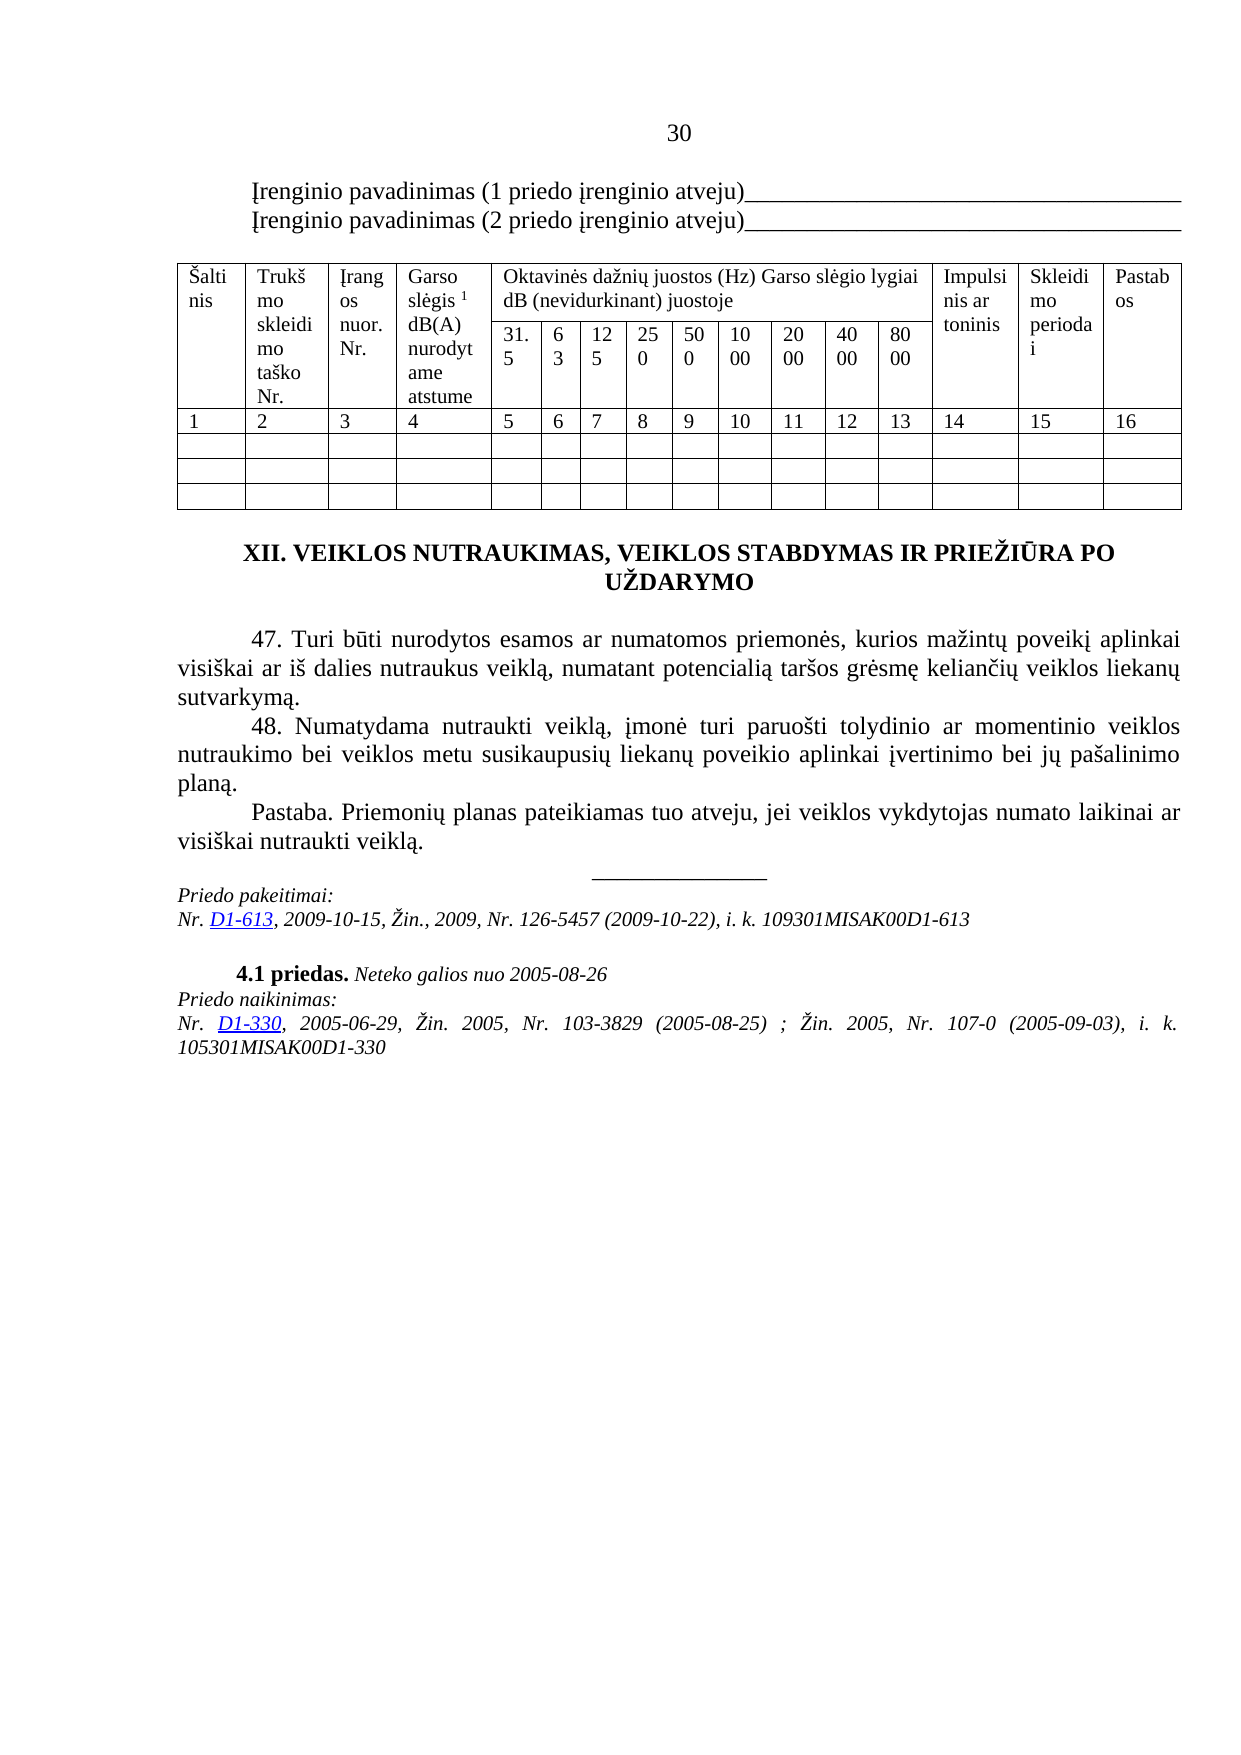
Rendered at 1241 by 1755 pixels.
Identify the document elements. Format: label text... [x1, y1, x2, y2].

table_cell 31.5 [492, 322, 541, 408]
table_cell [826, 484, 878, 508]
table_cell [627, 434, 672, 458]
table_cell 2 [246, 409, 328, 433]
text 4.1 priedas. Neteko galios nuo 2005-08-26 [177, 960, 1181, 986]
text ______________ [177, 854, 1181, 883]
table_cell [1019, 459, 1103, 483]
table_cell 5 [492, 409, 541, 433]
table_cell 500 [673, 322, 718, 408]
table_cell 11 [772, 409, 825, 433]
table_cell 63 [542, 322, 580, 408]
table_cell 4 [397, 409, 491, 433]
table_header Šaltinis [178, 264, 245, 408]
table_cell 250 [627, 322, 672, 408]
table_cell 6 [542, 409, 580, 433]
table_cell [826, 434, 878, 458]
table_cell [329, 459, 396, 483]
table_cell [719, 434, 771, 458]
table_cell 12 [826, 409, 878, 433]
table_cell 9 [673, 409, 718, 433]
table_cell [1019, 484, 1103, 508]
table_cell [397, 459, 491, 483]
table_header Skleidimo periodai [1019, 264, 1103, 408]
table_cell [933, 434, 1018, 458]
table_cell [1104, 434, 1181, 458]
text Pastaba. Priemonių planas pateikiamas tuo atveju, jei veiklos vykdytojas numato laikinai ar visiškai nutraukti veiklą. [177, 797, 1181, 854]
table_cell [719, 459, 771, 483]
table_cell [581, 459, 626, 483]
table_header Garso slėgis 1 dB(A) nurodytame atstume [397, 264, 491, 408]
table_cell [492, 459, 541, 483]
table_cell [826, 459, 878, 483]
table_cell [772, 484, 825, 508]
table_header Impulsinis ar toninis [933, 264, 1018, 408]
table_cell [1104, 484, 1181, 508]
table_cell [627, 484, 672, 508]
table_header Pastabos [1104, 264, 1181, 408]
table_cell [879, 484, 932, 508]
text XII. VEIKLOS NUTRAUKIMAS, VEIKLOS STABDYMAS IR PRIEŽIŪRA PO UŽDARYMO [177, 538, 1181, 596]
table_cell [673, 434, 718, 458]
table_cell [246, 484, 328, 508]
table_cell [492, 434, 541, 458]
table_cell [542, 459, 580, 483]
table_cell [772, 459, 825, 483]
text Priedo pakeitimai: [177, 883, 1181, 907]
table_cell 8000 [879, 322, 932, 408]
table_cell [329, 434, 396, 458]
table_header Įrangos nuor. Nr. [329, 264, 396, 408]
table_cell 10 [719, 409, 771, 433]
table_cell 1 [178, 409, 245, 433]
text Įrenginio pavadinimas (2 priedo įrenginio atveju) [177, 205, 1181, 234]
table_cell [627, 459, 672, 483]
table_cell 3 [329, 409, 396, 433]
text Įrenginio pavadinimas (1 priedo įrenginio atveju) [177, 176, 1181, 205]
table_cell [492, 484, 541, 508]
text Priedo naikinimas: [177, 986, 1181, 1011]
text Nr. D1-613, 2009-10-15, Žin., 2009, Nr. 126-5457 (2009-10-22), i. k. 109301MISAK00D1-613 [177, 907, 1181, 931]
text 47. Turi būti nurodytos esamos ar numatomos priemonės, kurios mažintų poveikį aplinkai visiškai ar iš dalies nutraukus veiklą, numatant potencialią taršos grėsmę keliančių veiklos liekanų sutvarkymą. [177, 624, 1181, 711]
table_cell [178, 434, 245, 458]
table_cell 125 [581, 322, 626, 408]
table_cell 15 [1019, 409, 1103, 433]
table_cell [246, 434, 328, 458]
table_cell [397, 434, 491, 458]
table_cell [772, 434, 825, 458]
table_cell 2000 [772, 322, 825, 408]
table_cell [397, 484, 491, 508]
table_header Trukšmo skleidimo taško Nr. [246, 264, 328, 408]
table_cell [673, 484, 718, 508]
table_cell [542, 434, 580, 458]
text Nr. D1-330, 2005-06-29, Žin. 2005, Nr. 103-3829 (2005-08-25) ; Žin. 2005, Nr. 107-0 (2005-09-03), i. k. 105301MISAK00D1-330 [177, 1011, 1181, 1059]
table_cell 8 [627, 409, 672, 433]
table_cell [178, 484, 245, 508]
table_cell 16 [1104, 409, 1181, 433]
table_cell [581, 434, 626, 458]
table_cell [1019, 434, 1103, 458]
table_cell 13 [879, 409, 932, 433]
table_cell [178, 459, 245, 483]
text 48. Numatydama nutraukti veiklą, įmonė turi paruošti tolydinio ar momentinio veiklos nutraukimo bei veiklos metu susikaupusių liekanų poveikio aplinkai įvertinimo bei jų pašalinimo planą. [177, 711, 1181, 797]
table_cell [933, 484, 1018, 508]
table_cell [542, 484, 580, 508]
table_header Oktavinės dažnių juostos (Hz) Garso slėgio lygiai dB (nevidurkinant) juostoje [492, 264, 932, 321]
table_cell 4000 [826, 322, 878, 408]
table_cell [673, 459, 718, 483]
table_cell [1104, 459, 1181, 483]
table_cell 1000 [719, 322, 771, 408]
table_cell [933, 459, 1018, 483]
table_cell [329, 484, 396, 508]
table_cell [719, 484, 771, 508]
table_cell 7 [581, 409, 626, 433]
table_cell 14 [933, 409, 1018, 433]
table_cell [246, 459, 328, 483]
table_cell [879, 459, 932, 483]
table_cell [581, 484, 626, 508]
table_cell [879, 434, 932, 458]
